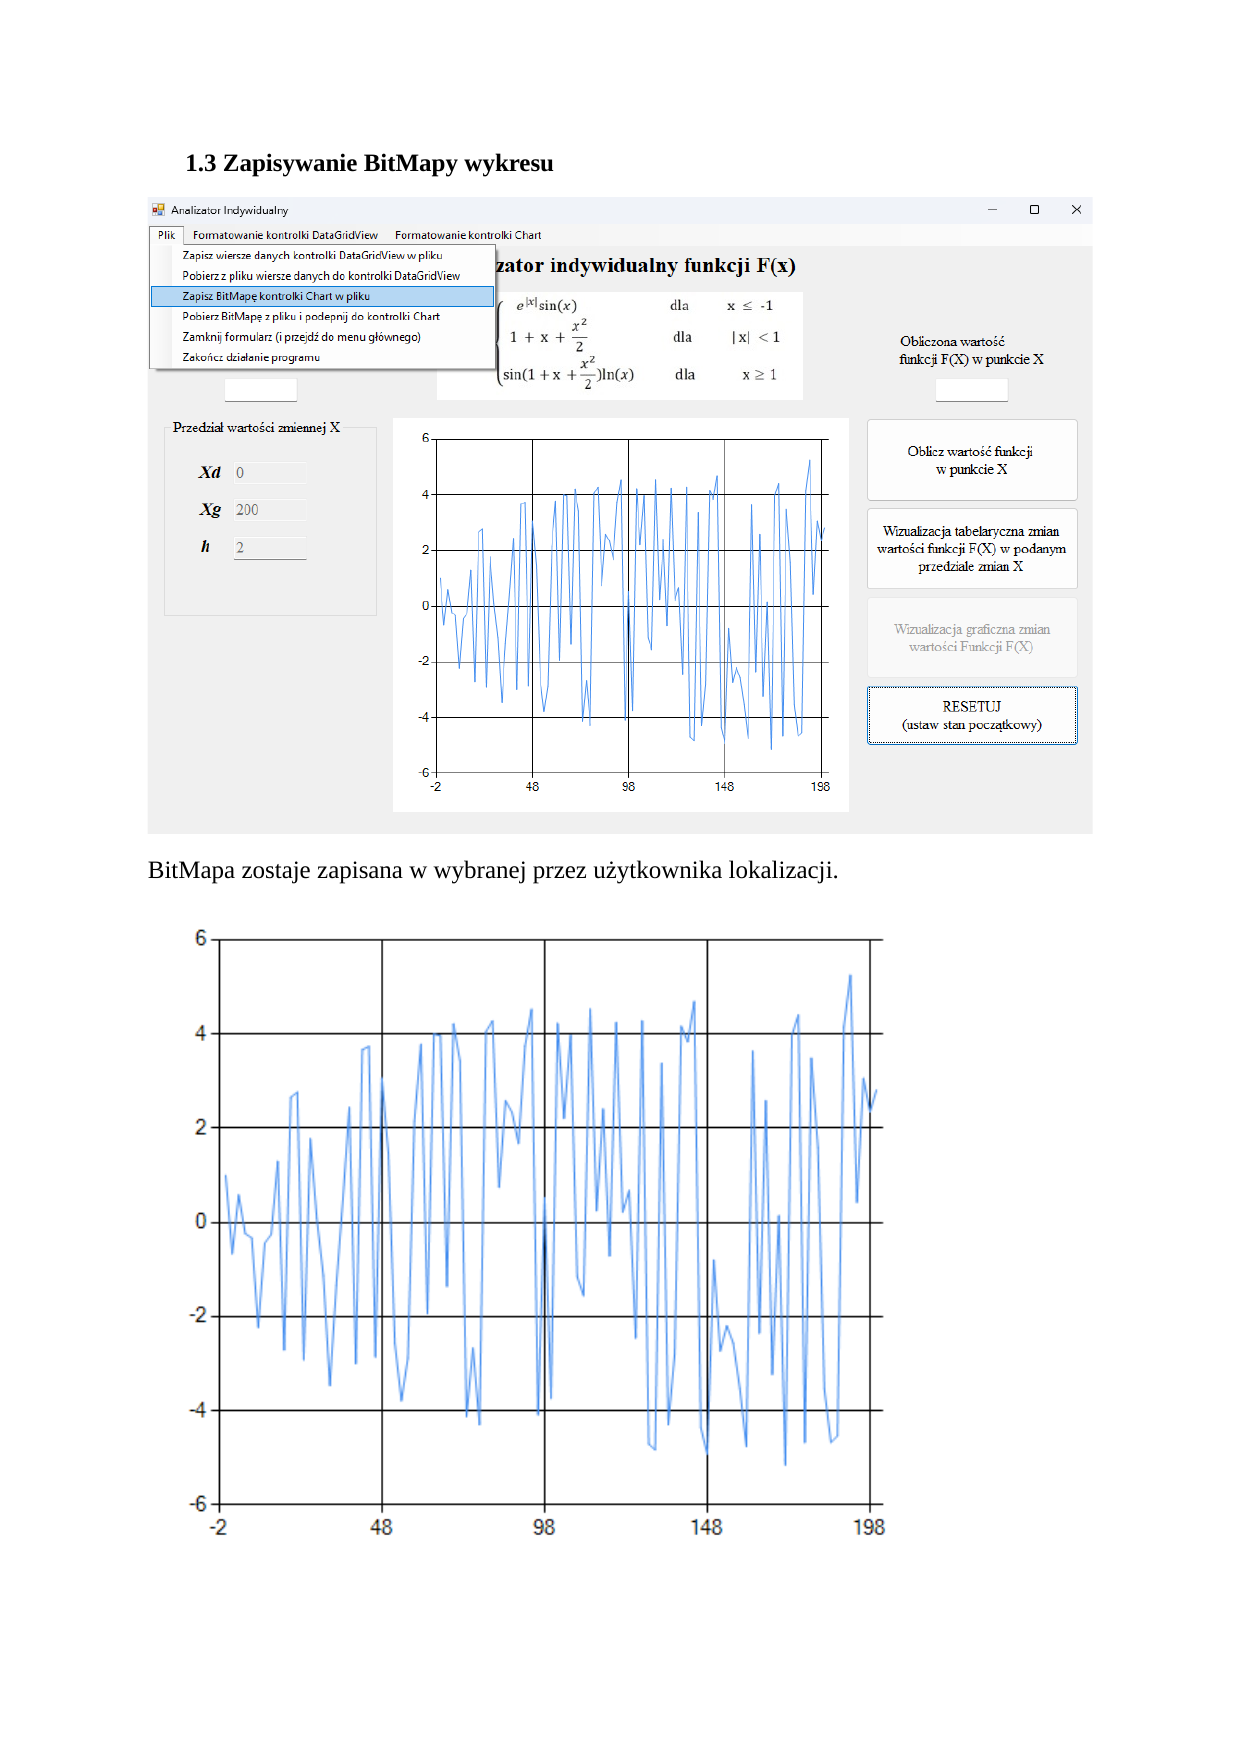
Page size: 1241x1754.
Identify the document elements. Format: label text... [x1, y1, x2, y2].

text BitMapa zostaje zapisana w wybranej przez użytkownika lokalizacji. [148, 856, 1093, 884]
list Zapisywanie BitMapy wykresu [185, 148, 1093, 176]
